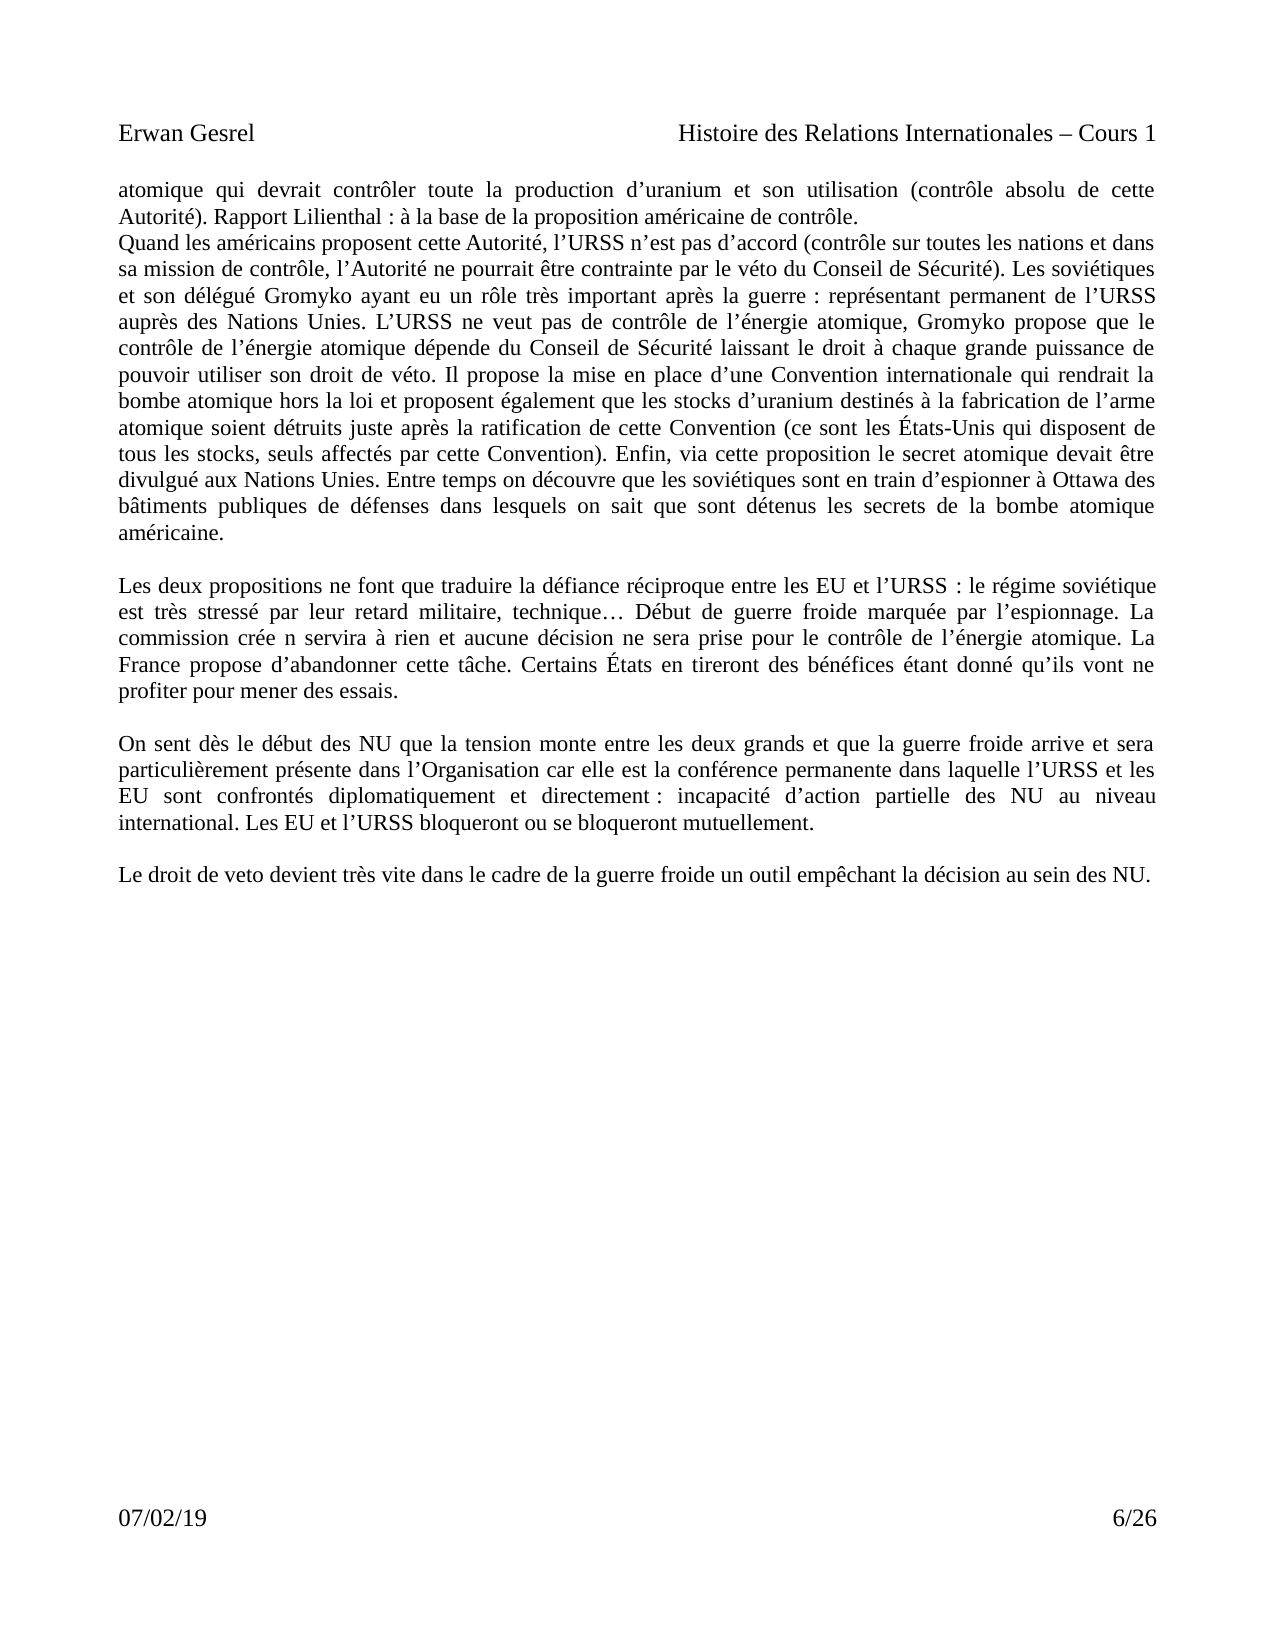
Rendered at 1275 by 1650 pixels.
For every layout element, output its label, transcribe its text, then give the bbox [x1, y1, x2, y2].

text Les deux propositions ne font que traduire la défiance réciproque entre les EU et l’URSS : le régime soviétique est très stressé par leur retard militaire, technique… Début de guerre froide marquée par l’espionnage. La commission crée n servira à rien et aucune décision ne sera prise pour le contrôle de l’énergie atomique. La France propose d’abandonner cette tâche. Certains États en tireront des bénéfices étant donné qu’ils vont ne profiter pour mener des essais. [118, 572, 1157, 703]
text Le droit de veto devient très vite dans le cadre de la guerre froide un outil empêchant la décision au sein des NU. [118, 862, 1157, 888]
text On sent dès le début des NU que la tension monte entre les deux grands et que la guerre froide arrive et sera particulièrement présente dans l’Organisation car elle est la conférence permanente dans laquelle l’URSS et les EU sont confrontés diplomatiquement et directement : incapacité d’action partielle des NU au niveau international. Les EU et l’URSS bloqueront ou se bloqueront mutuellement. [118, 730, 1157, 835]
text atomique qui devrait contrôler toute la production d’uranium et son utilisation (contrôle absolu de cette Autorité). Rapport Lilienthal : à la base de la proposition américaine de contrôle. [118, 176, 1157, 229]
text Quand les américains proposent cette Autorité, l’URSS n’est pas d’accord (contrôle sur toutes les nations et dans sa mission de contrôle, l’Autorité ne pourrait être contrainte par le véto du Conseil de Sécurité). Les soviétiques et son délégué Gromyko ayant eu un rôle très important après la guerre : représentant permanent de l’URSS auprès des Nations Unies. L’URSS ne veut pas de contrôle de l’énergie atomique, Gromyko propose que le contrôle de l’énergie atomique dépende du Conseil de Sécurité laissant le droit à chaque grande puissance de pouvoir utiliser son droit de véto. Il propose la mise en place d’une Convention internationale qui rendrait la bombe atomique hors la loi et proposent également que les stocks d’uranium destinés à la fabrication de l’arme atomique soient détruits juste après la ratification de cette Convention (ce sont les États-Unis qui disposent de tous les stocks, seuls affectés par cette Convention). Enfin, via cette proposition le secret atomique devait être divulgué aux Nations Unies. Entre temps on découvre que les soviétiques sont en train d’espionner à Ottawa des bâtiments publiques de défenses dans lesquels on sait que sont détenus les secrets de la bombe atomique américaine. [118, 229, 1157, 545]
